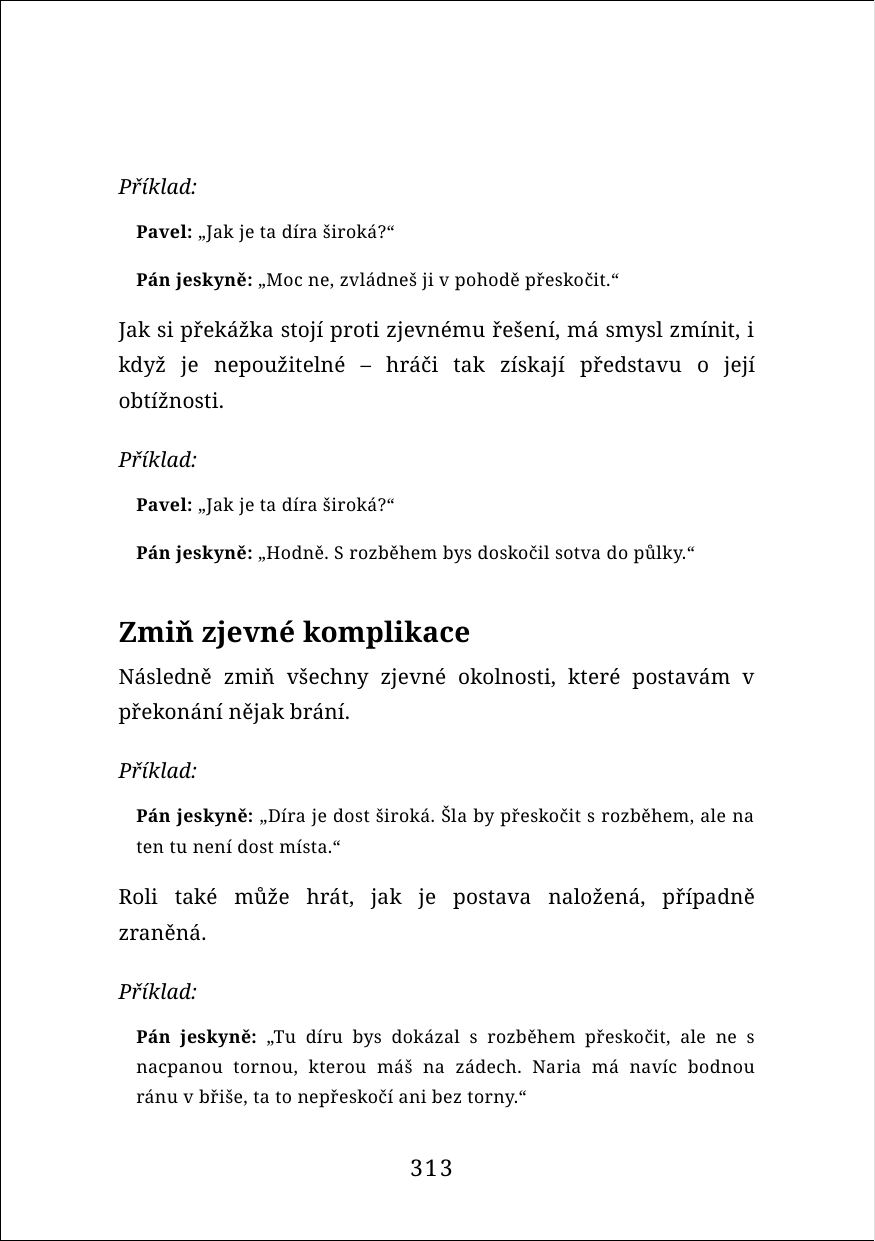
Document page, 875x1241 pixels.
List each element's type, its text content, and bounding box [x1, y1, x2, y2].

text Pán jeskyně: „Tu díru bys dokázal s rozběhem přeskočit, ale ne s nacpanou tornou, kterou máš na zádech. Naria má navíc bodnou ránu v břiše, ta to nepřeskočí ani bez torny.“ [136, 1024, 756, 1109]
text Jak si překážka stojí proti zjevnému řešení, má smysl zmínit, i když je nepoužitelné – hráči tak získají představu o její obtížnosti. [118, 315, 756, 414]
text Pavel: „Jak je ta díra široká?“ [136, 219, 756, 243]
text Příklad: [118, 172, 756, 200]
text Následně zmiň všechny zjevné okolnosti, které postavám v překonání nějak brání. [118, 662, 756, 726]
text Příklad: [118, 977, 756, 1005]
text Pavel: „Jak je ta díra široká?“ [136, 492, 756, 517]
text Pán jeskyně: „Hodně. S rozběhem bys doskočil sotva do půlky.“ [136, 540, 756, 564]
text Roli také může hrát, jak je postava naložená, případně zraněná. [118, 882, 756, 946]
text Pán jeskyně: „Moc ne, zvládneš ji v pohodě přeskočit.“ [136, 267, 756, 291]
text Příklad: [118, 445, 756, 473]
text Příklad: [118, 757, 756, 785]
subtitle Zmiň zjevné komplikace [118, 612, 756, 650]
text Pán jeskyně: „Díra je dost široká. Šla by přeskočit s rozběhem, ale na ten tu není dost místa.“ [136, 804, 756, 858]
